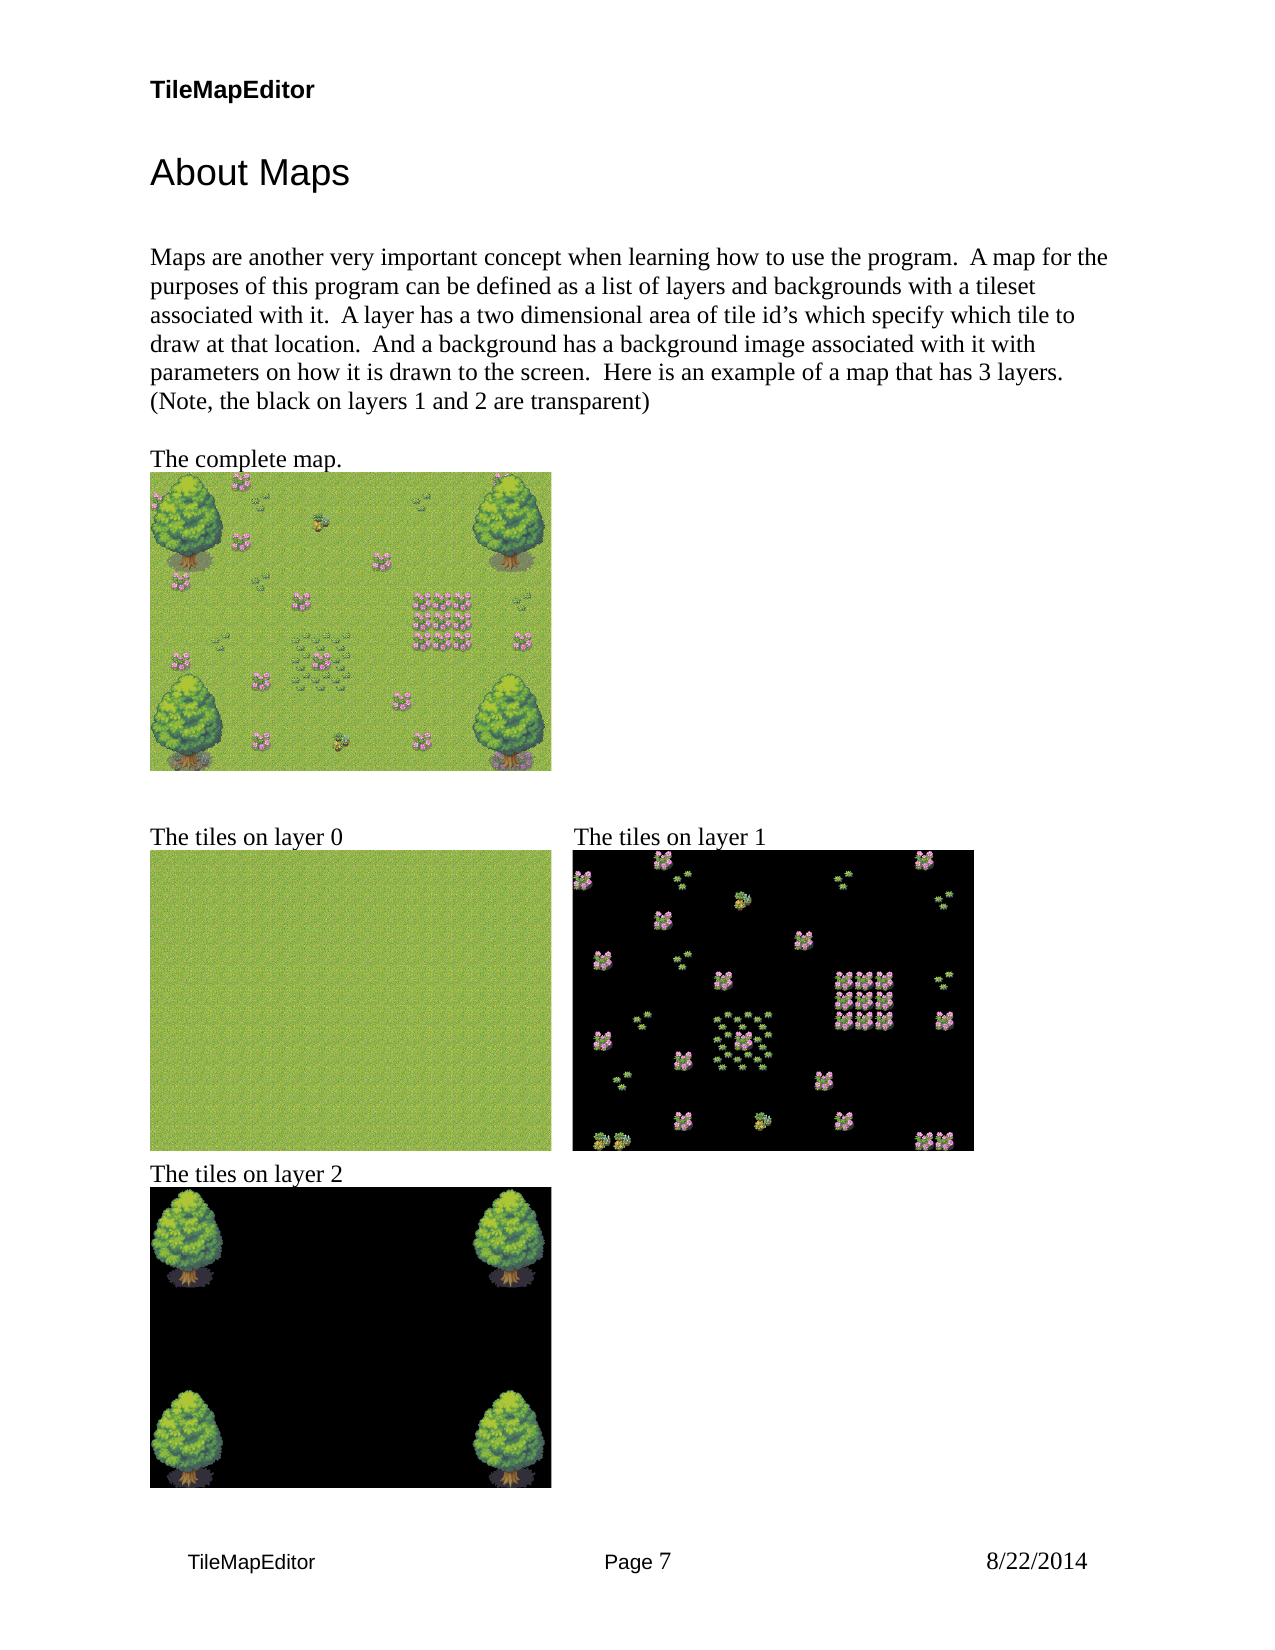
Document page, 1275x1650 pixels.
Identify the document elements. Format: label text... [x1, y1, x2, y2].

picture [150, 1187, 552, 1488]
text The complete map. [150, 444, 1125, 472]
picture [150, 850, 552, 1151]
text Maps are another very important concept when learning how to use the program. A map for the purposes of this program can be defined as a list of layers and backgrounds with a tileset associated with it. A layer has a two dimensional area of tile id’s which specify which tile to draw at that location. And a background has a background image associated with it with parameters on how it is drawn to the screen. Here is an example of a map that has 3 layers. (Note, the black on layers 1 and 2 are transparent) [150, 242, 1125, 415]
picture [150, 472, 552, 771]
text The tiles on layer 0 The tiles on layer 1 [150, 822, 1125, 851]
text The tiles on layer 2 [150, 1159, 1125, 1187]
picture [572, 850, 974, 1151]
subtitle About Maps [150, 150, 1125, 193]
